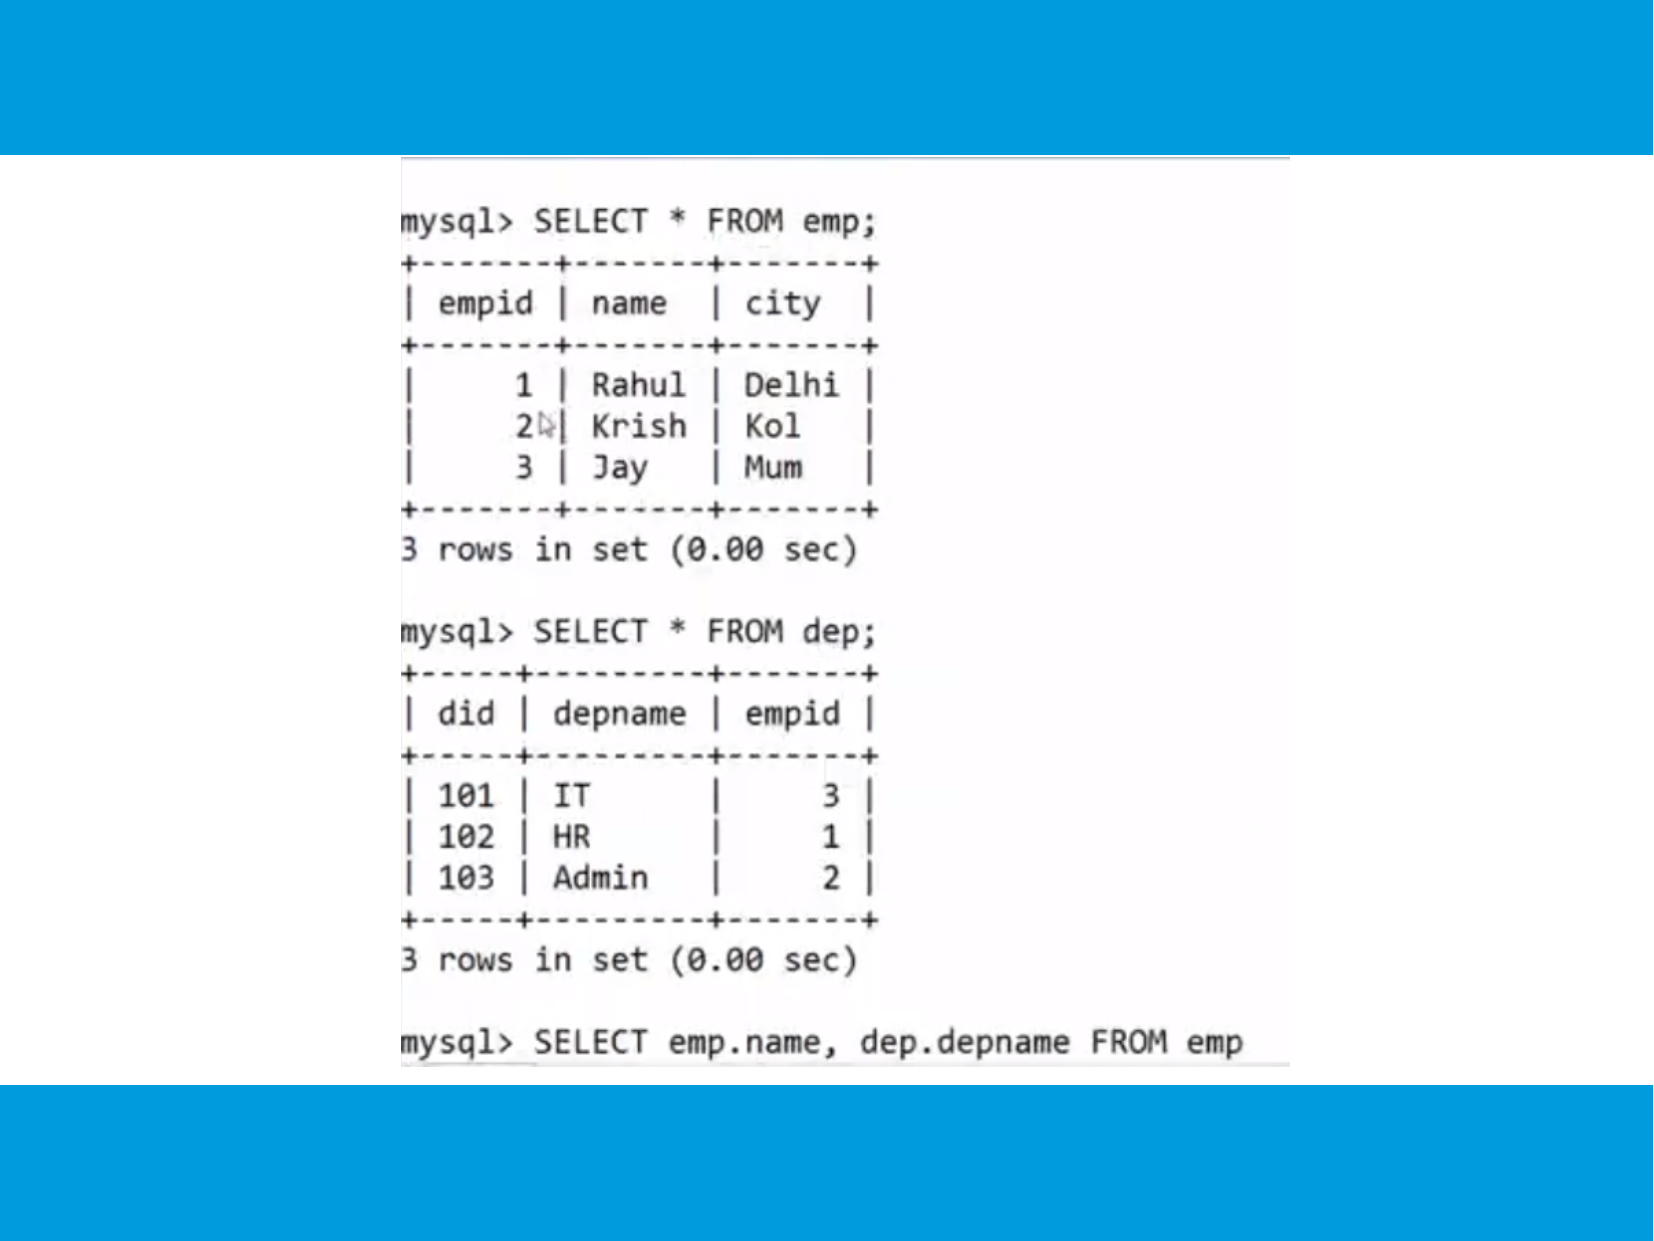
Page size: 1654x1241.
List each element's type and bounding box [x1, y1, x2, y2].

picture [401, 157, 1290, 1067]
